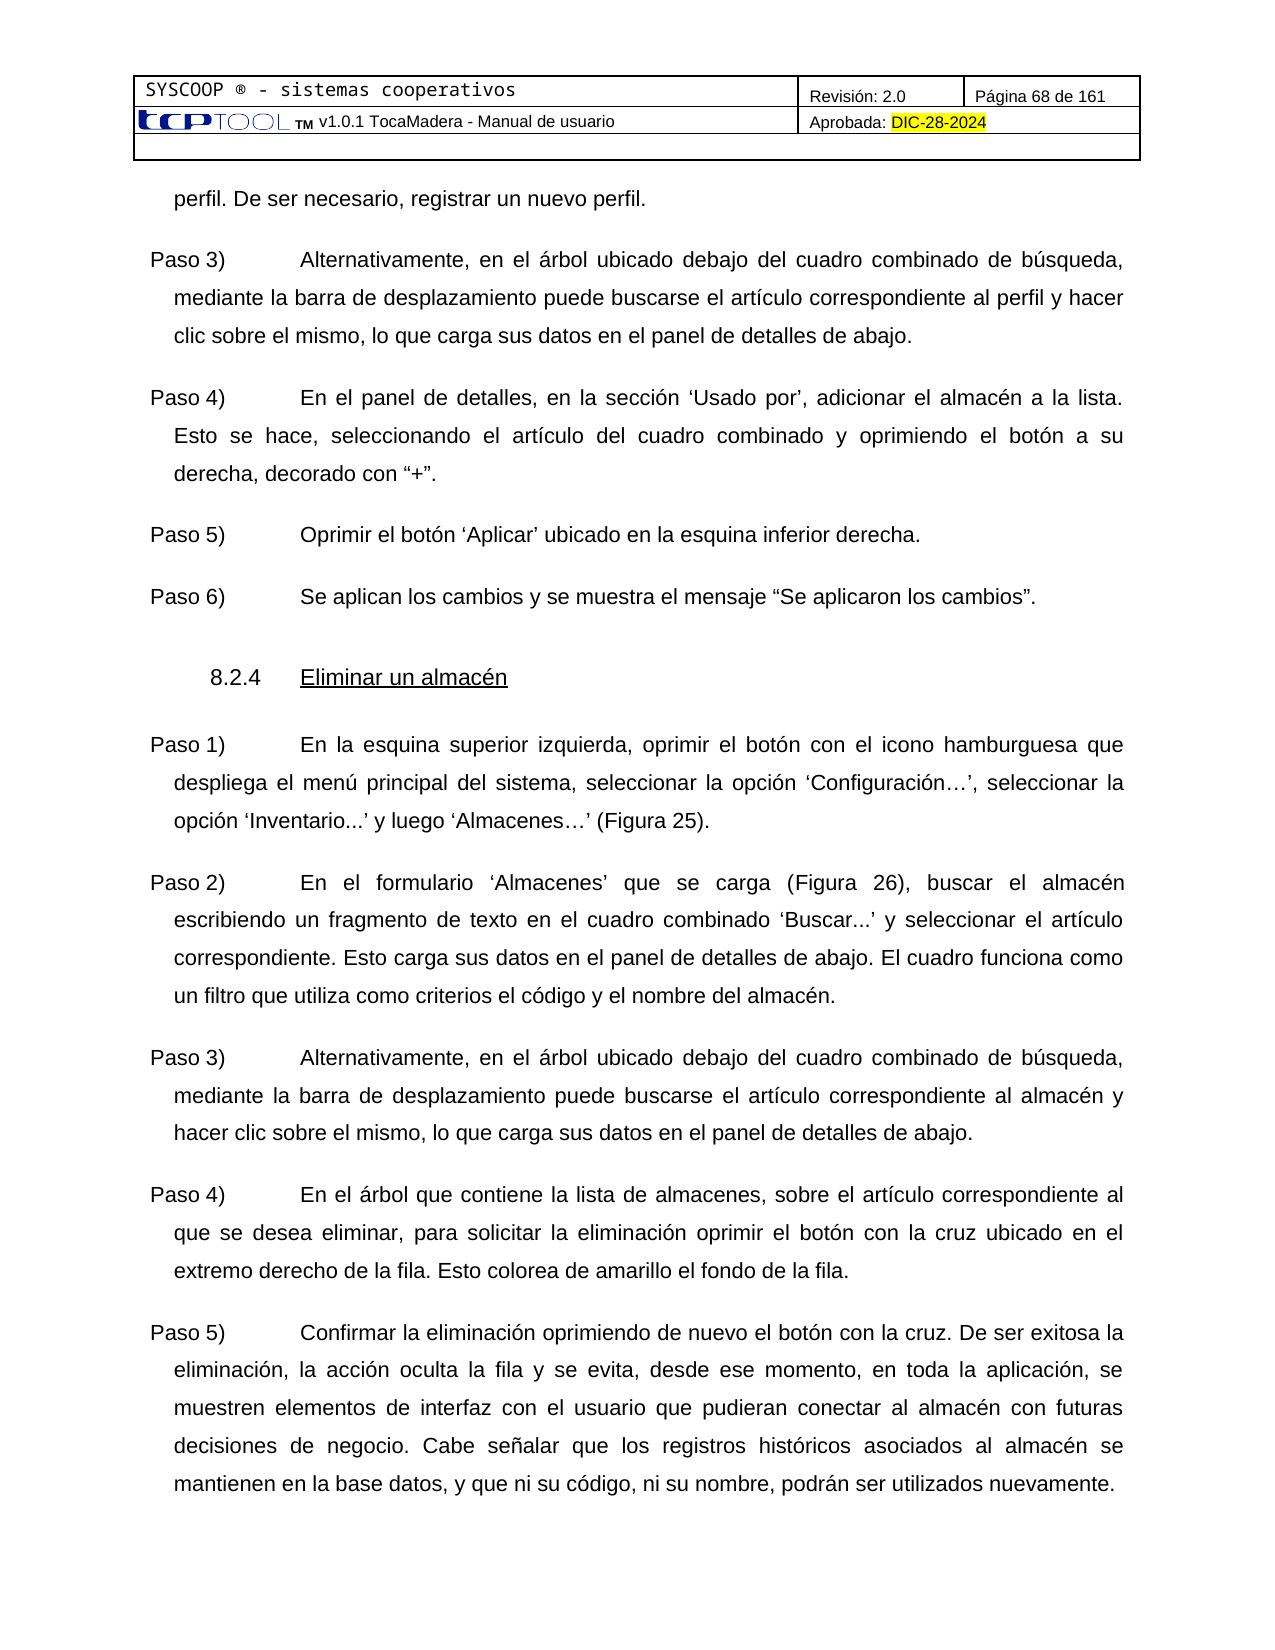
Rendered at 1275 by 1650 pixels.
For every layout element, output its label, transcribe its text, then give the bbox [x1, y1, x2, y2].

list En la esquina superior izquierda, oprimir el botón con el icono hamburguesa que despliega el menú principal del sistema, seleccionar la opción ‘Configuración…’, seleccionar la opción ‘Inventario...’ y luego ‘Almacenes…’ (Figura 25). [150, 732, 1125, 833]
list En el árbol que contiene la lista de almacenes, sobre el artículo correspondiente al que se desea eliminar, para solicitar la eliminación oprimir el botón con la cruz ubicado en el extremo derecho de la fila. Esto colorea de amarillo el fondo de la fila. [150, 1182, 1125, 1283]
list Alternativamente, en el árbol ubicado debajo del cuadro combinado de búsqueda, mediante la barra de desplazamiento puede buscarse el artículo correspondiente al perfil y hacer clic sobre el mismo, lo que carga sus datos en el panel de detalles de abajo. [150, 247, 1125, 348]
list En el formulario ‘Almacenes’ que se carga (Figura 26), buscar el almacén escribiendo un fragmento de texto en el cuadro combinado ‘Buscar...’ y seleccionar el artículo correspondiente. Esto carga sus datos en el panel de detalles de abajo. El cuadro funciona como un filtro que utiliza como criterios el código y el nombre del almacén. [150, 869, 1125, 1008]
list En el panel de detalles, en la sección ‘Usado por’, adicionar el almacén a la lista. Esto se hace, seleccionando el artículo del cuadro combinado y oprimiendo el botón a su derecha, decorado con “+”. [150, 385, 1125, 486]
list Oprimir el botón ‘Aplicar’ ubicado en la esquina inferior derecha. [150, 522, 1125, 547]
subtitle Eliminar un almacén [210, 664, 1125, 690]
list Alternativamente, en el árbol ubicado debajo del cuadro combinado de búsqueda, mediante la barra de desplazamiento puede buscarse el artículo correspondiente al almacén y hacer clic sobre el mismo, lo que carga sus datos en el panel de detalles de abajo. [150, 1045, 1125, 1146]
list Se aplican los cambios y se muestra el mensaje “Se aplicaron los cambios”. [150, 584, 1125, 609]
list Confirmar la eliminación oprimiendo de nuevo el botón con la cruz. De ser exitosa la eliminación, la acción oculta la fila y se evita, desde ese momento, en toda la aplicación, se muestren elementos de interfaz con el usuario que pudieran conectar al almacén con futuras decisiones de negocio. Cabe señalar que los registros históricos asociados al almacén se mantienen en la base datos, y que ni su código, ni su nombre, podrán ser utilizados nuevamente. [150, 1319, 1125, 1496]
list perfil. De ser necesario, registrar un nuevo perfil. [150, 186, 1125, 211]
picture [138, 110, 290, 130]
